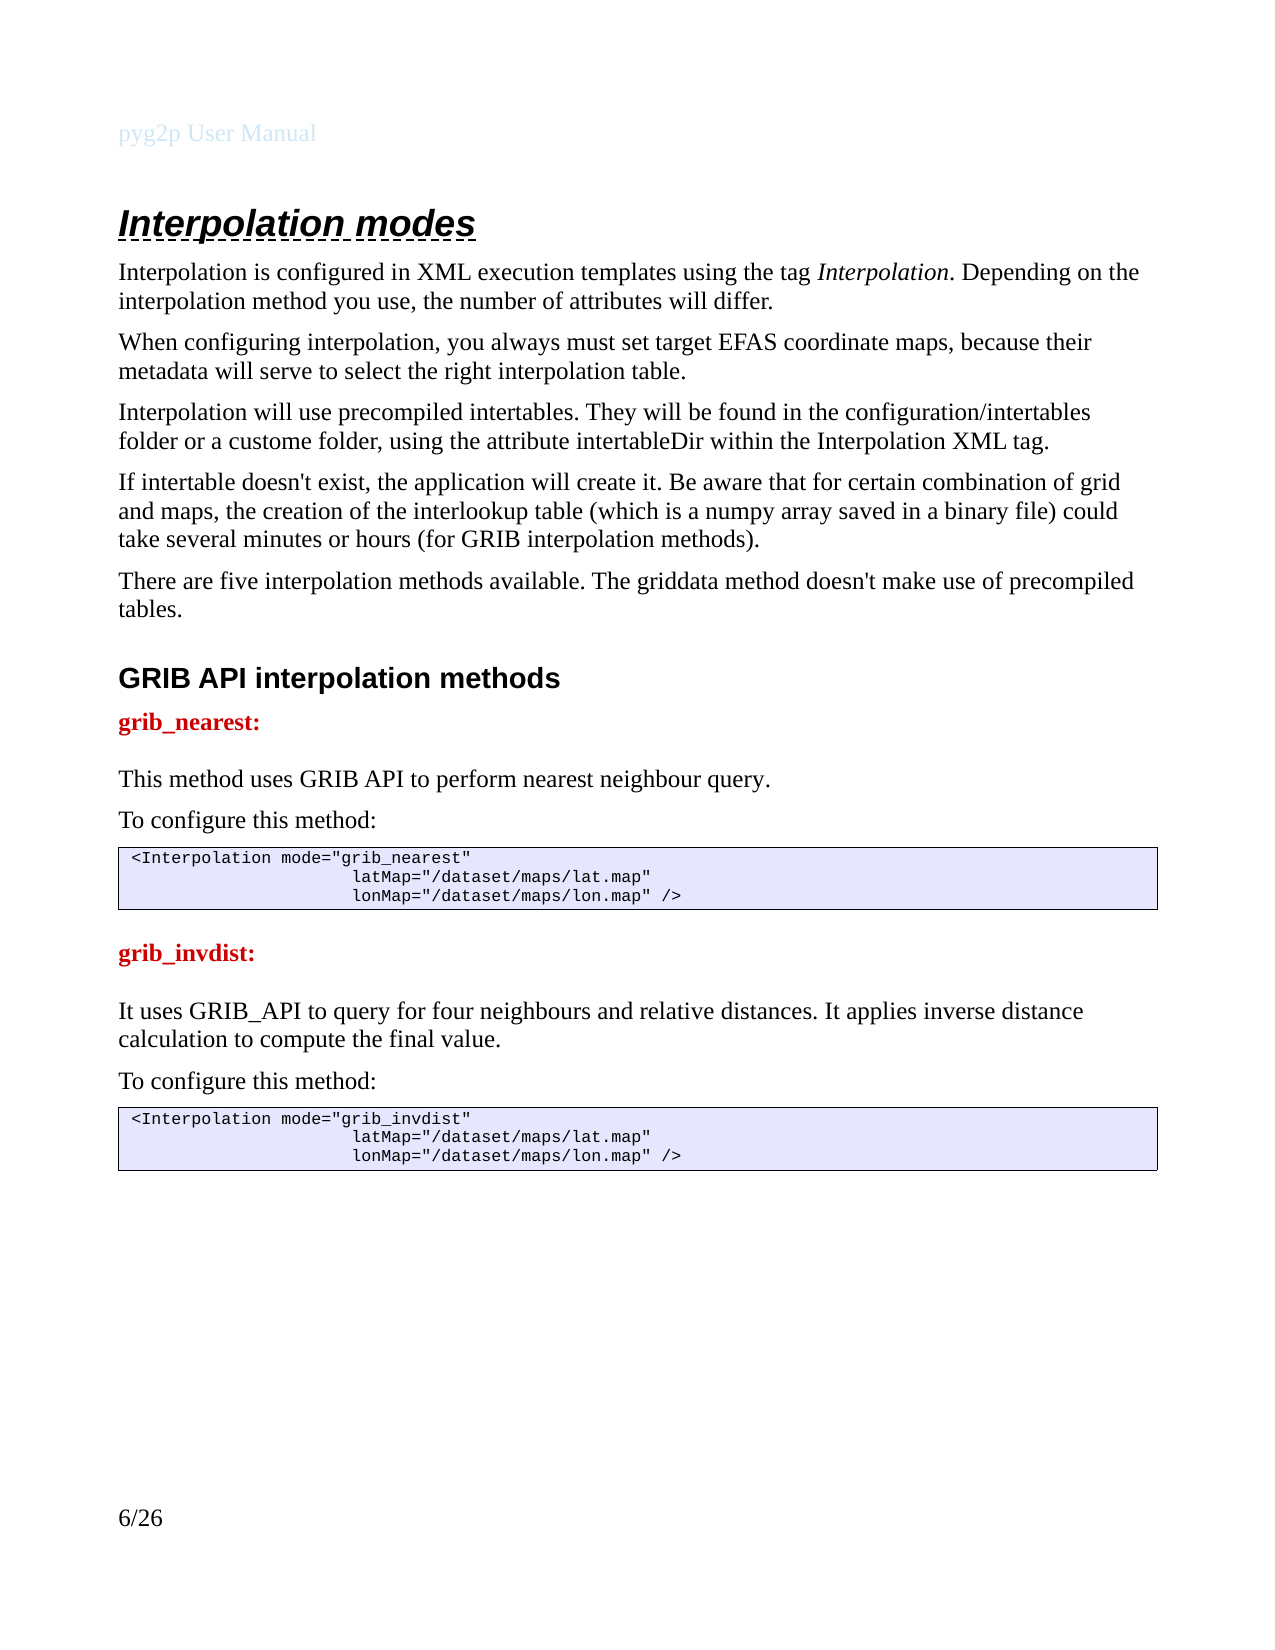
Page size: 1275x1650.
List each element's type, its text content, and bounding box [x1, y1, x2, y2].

text Interpolation will use precompiled intertables. They will be found in the configuration/intertables folder or a custome folder, using the attribute intertableDir within the Interpolation XML tag. [118, 397, 1157, 454]
text latMap="/dataset/maps/lat.map" [119, 1126, 1157, 1145]
subtitle Interpolation modes [118, 201, 1157, 244]
text If intertable doesn't exist, the application will create it. Be aware that for certain combination of grid and maps, the creation of the interlookup table (which is a numpy array saved in a binary file) could take several minutes or hours (for GRIB interpolation methods). [118, 467, 1157, 553]
text <Interpolation mode="grib_nearest" [119, 848, 1157, 866]
text Interpolation is configured in XML execution templates using the tag Interpolation. Depending on the interpolation method you use, the number of attributes will differ. [118, 257, 1157, 314]
text lonMap="/dataset/maps/lon.map" /> [119, 1145, 1157, 1170]
text grib_nearest: This method uses GRIB API to perform nearest neighbour query. [118, 707, 1157, 793]
subtitle GRIB API interpolation methods [118, 661, 1157, 694]
text latMap="/dataset/maps/lat.map" [119, 866, 1157, 884]
text To configure this method: [118, 806, 1157, 834]
text grib_invdist: It uses GRIB_API to query for four neighbours and relative distances. It applies inverse distance calculation to compute the final value. [118, 910, 1157, 1053]
text When configuring interpolation, you always must set target EFAS coordinate maps, because their metadata will serve to select the right interpolation table. [118, 327, 1157, 384]
text To configure this method: [118, 1066, 1157, 1094]
text There are five interpolation methods available. The griddata method doesn't make use of precompiled tables. [118, 566, 1157, 623]
text <Interpolation mode="grib_invdist" [119, 1108, 1157, 1126]
text lonMap="/dataset/maps/lon.map" /> [119, 884, 1157, 909]
